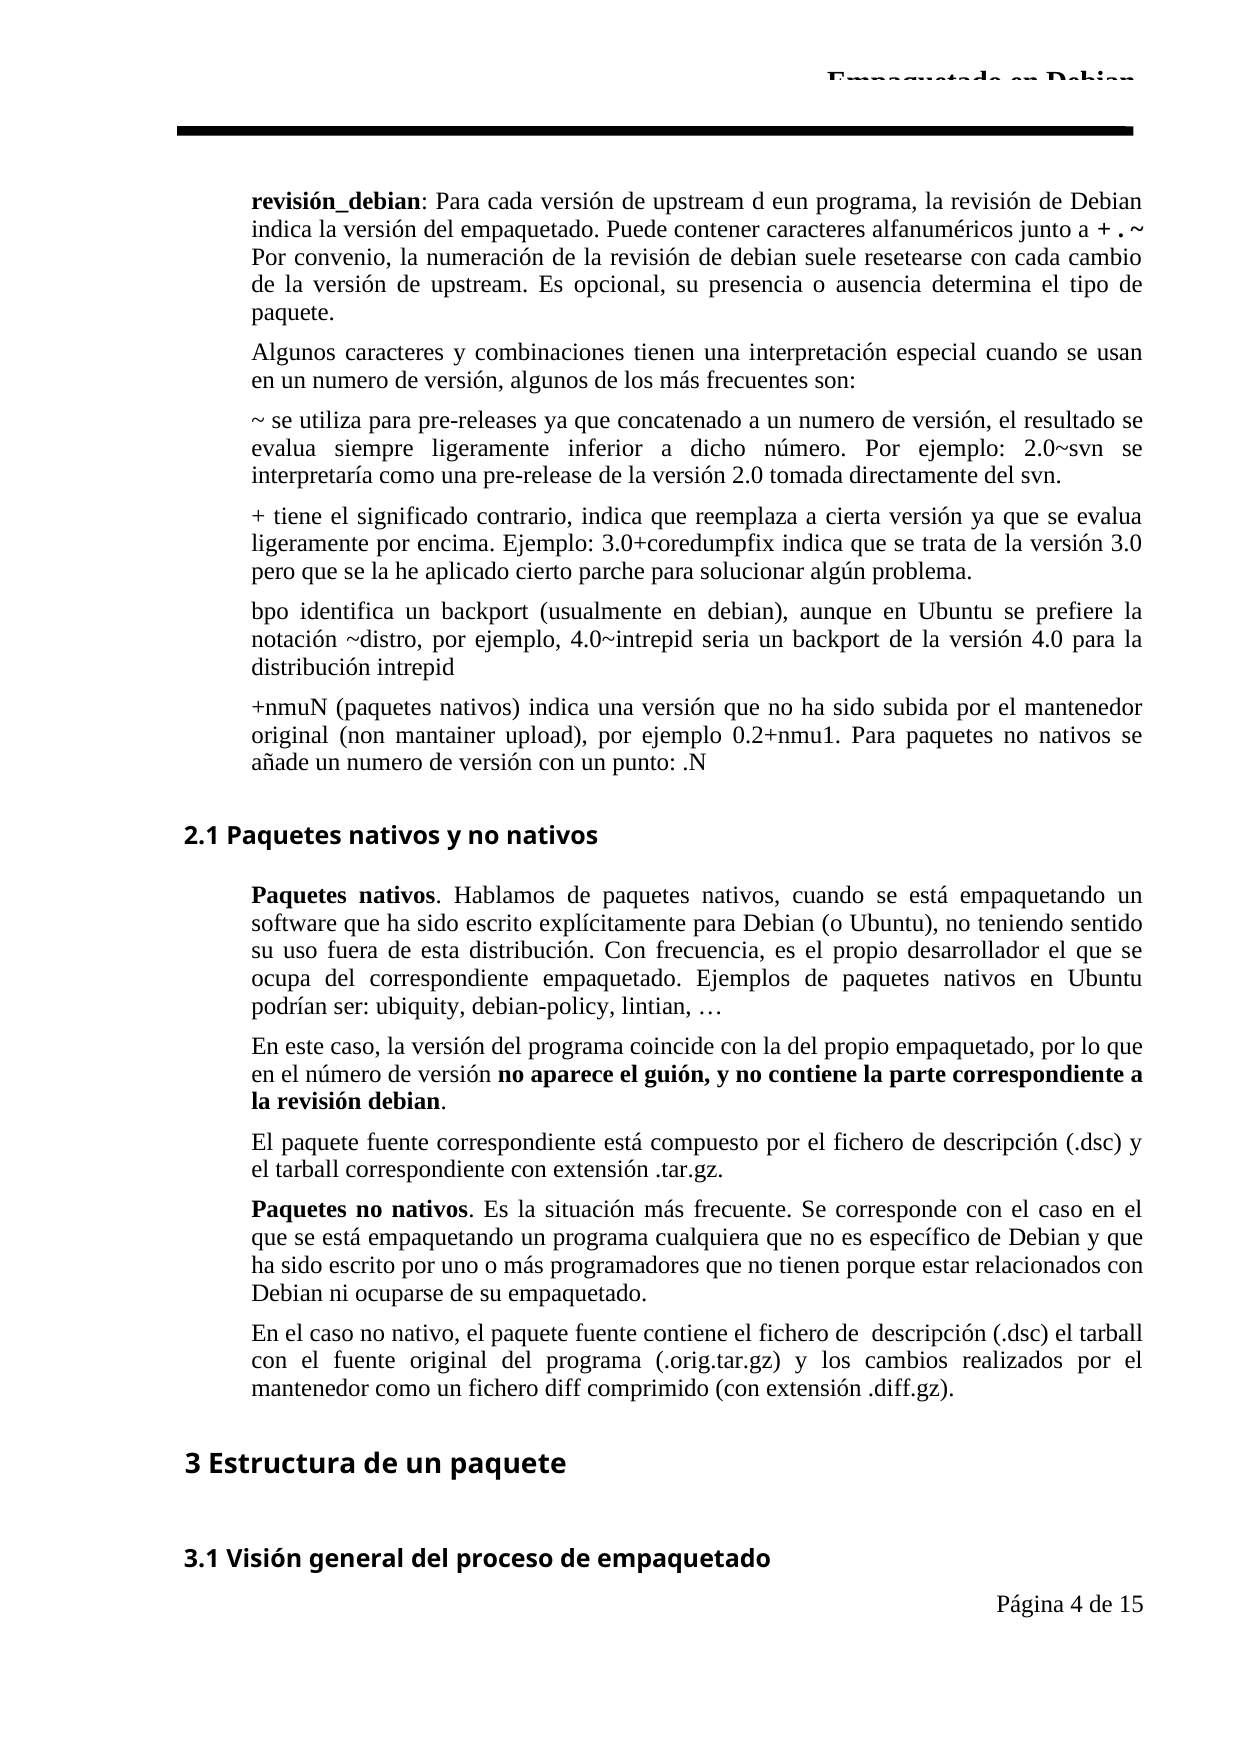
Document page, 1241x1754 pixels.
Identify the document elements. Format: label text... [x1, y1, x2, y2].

text revisión_debian: Para cada versión de upstream d eun programa, la revisión de Debian indica la versión del empaquetado. Puede contener caracteres alfanuméricos junto a + . ~ Por convenio, la numeración de la revisión de debian suele resetearse con cada cambio de la versión de upstream. Es opcional, su presencia o ausencia determina el tipo de paquete. [251, 187, 1144, 326]
text + tiene el significado contrario, indica que reemplaza a cierta versión ya que se evalua ligeramente por encima. Ejemplo: 3.0+coredumpfix indica que se trata de la versión 3.0 pero que se la he aplicado cierto parche para solucionar algún problema. [251, 502, 1144, 585]
subtitle Estructura de un paquete [177, 1444, 1144, 1482]
text Paquetes no nativos. Es la situación más frecuente. Se corresponde con el caso en el que se está empaquetando un programa cualquiera que no es específico de Debian y que ha sido escrito por uno o más programadores que no tienen porque estar relacionados con Debian ni ocuparse de su empaquetado. [251, 1196, 1144, 1306]
text En el caso no nativo, el paquete fuente contiene el fichero de descripción (.dsc) el tarball con el fuente original del programa (.orig.tar.gz) y los cambios realizados por el mantenedor como un fichero diff comprimido (con extensión .diff.gz). [251, 1319, 1144, 1402]
text En este caso, la versión del programa coincide con la del propio empaquetado, por lo que en el número de versión no aparece el guión, y no contiene la parte correspondiente a la revisión debian. [251, 1032, 1144, 1115]
subtitle Paquetes nativos y no nativos [177, 818, 1144, 852]
text Paquetes nativos. Hablamos de paquetes nativos, cuando se está empaquetando un software que ha sido escrito explícitamente para Debian (o Ubuntu), no teniendo sentido su uso fuera de esta distribución. Con frecuencia, es el propio desarrollador el que se ocupa del correspondiente empaquetado. Ejemplos de paquetes nativos en Ubuntu podrían ser: ubiquity, debian-policy, lintian, … [251, 881, 1144, 1019]
text Algunos caracteres y combinaciones tienen una interpretación especial cuando se usan en un numero de versión, algunos de los más frecuentes son: [251, 338, 1144, 394]
text bpo identifica un backport (usualmente en debian), aunque en Ubuntu se prefiere la notación ~distro, por ejemplo, 4.0~intrepid seria un backport de la versión 4.0 para la distribución intrepid [251, 597, 1144, 681]
text +nmuN (paquetes nativos) indica una versión que no ha sido subida por el mantenedor original (non mantainer upload), por ejemplo 0.2+nmu1. Para paquetes no nativos se añade un numero de versión con un punto: .N [251, 693, 1144, 776]
text ~ se utiliza para pre-releases ya que concatenado a un numero de versión, el resultado se evalua siempre ligeramente inferior a dicho número. Por ejemplo: 2.0~svn se interpretaría como una pre-release de la versión 2.0 tomada directamente del svn. [251, 406, 1144, 489]
text El paquete fuente correspondiente está compuesto por el fichero de descripción (.dsc) y el tarball correspondiente con extensión .tar.gz. [251, 1128, 1144, 1183]
subtitle Visión general del proceso de empaquetado [177, 1541, 1144, 1574]
